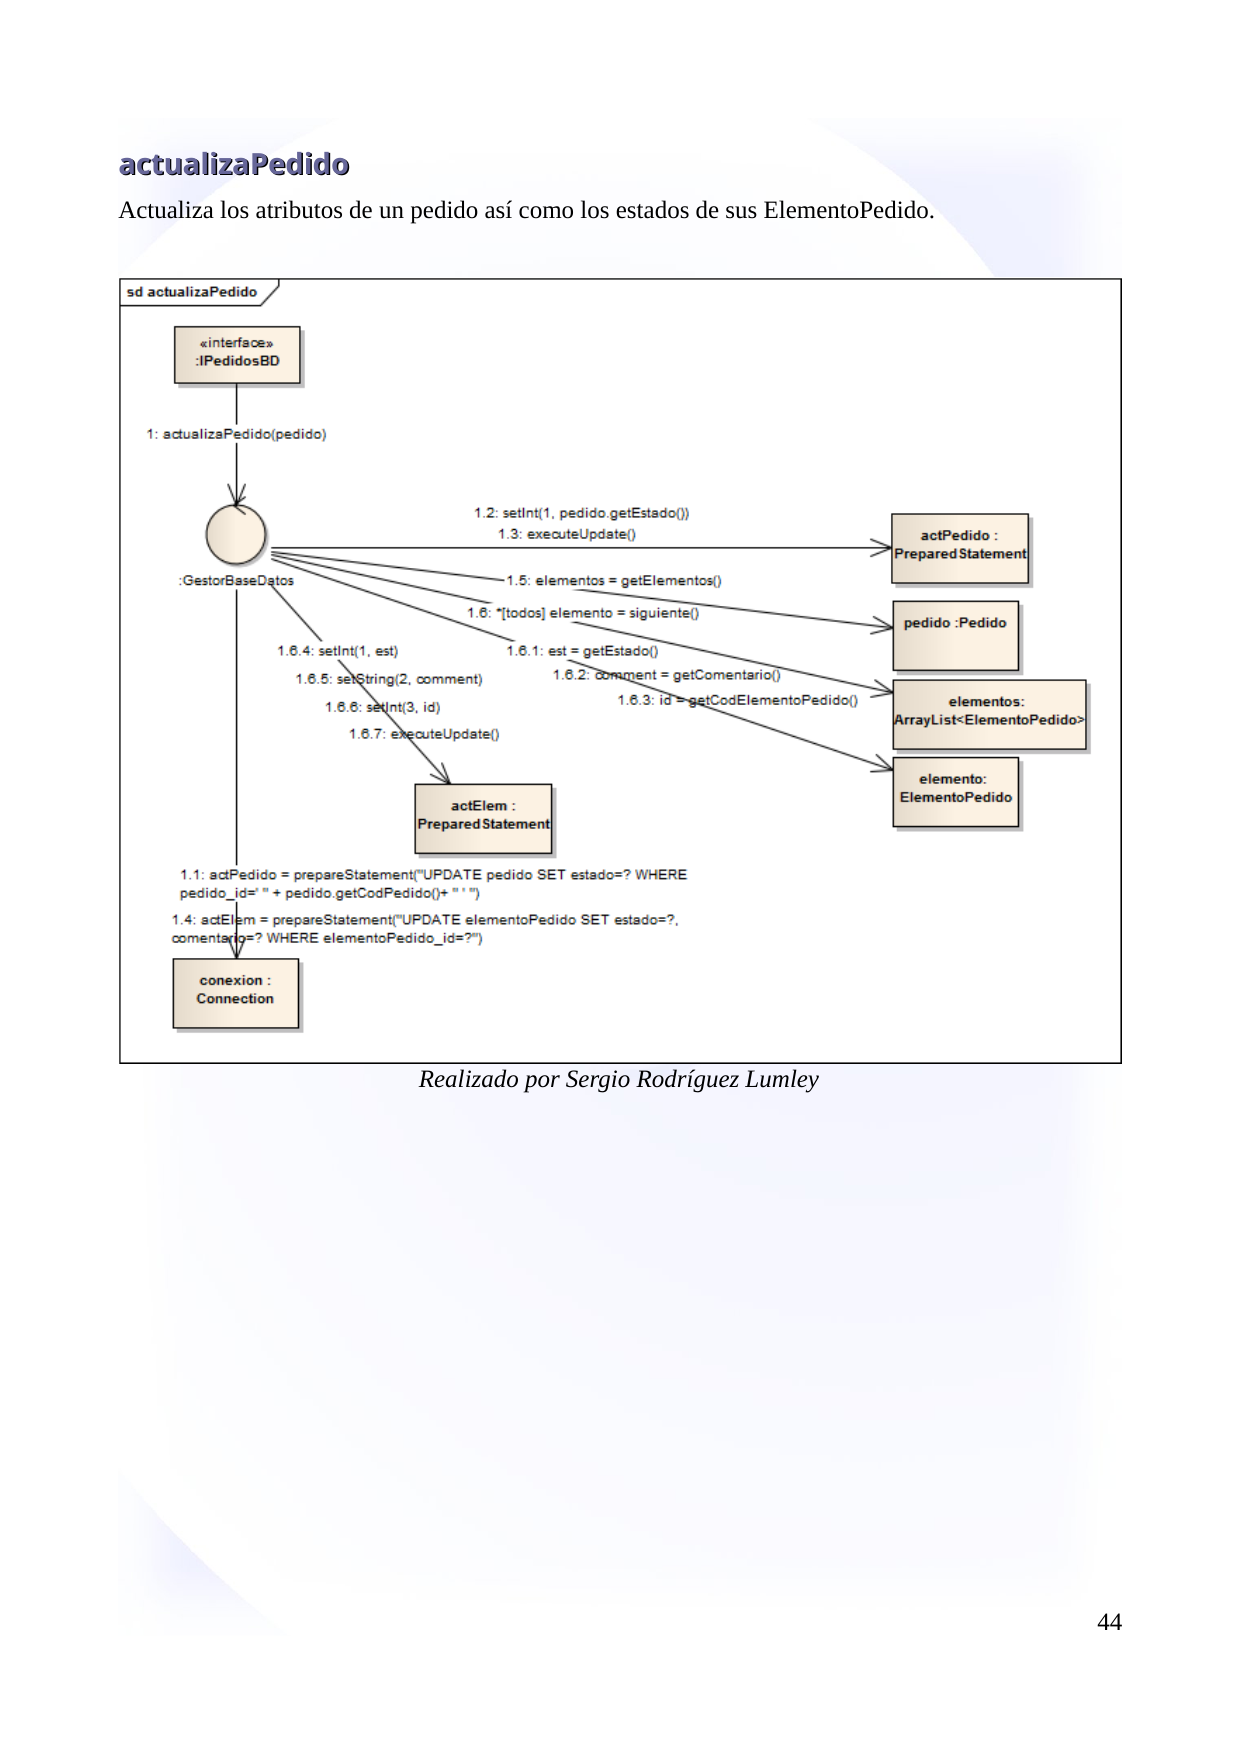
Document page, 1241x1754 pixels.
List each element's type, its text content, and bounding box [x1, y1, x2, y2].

picture [118, 1092, 1122, 1636]
subtitle actualizaPedido [118, 143, 1122, 183]
picture [118, 183, 1122, 195]
picture [118, 224, 1122, 1064]
text Realizado por Sergio Rodríguez Lumley [118, 1064, 1122, 1092]
picture [118, 118, 1122, 143]
text Actualiza los atributos de un pedido así como los estados de sus ElementoPedido. [118, 195, 1122, 224]
